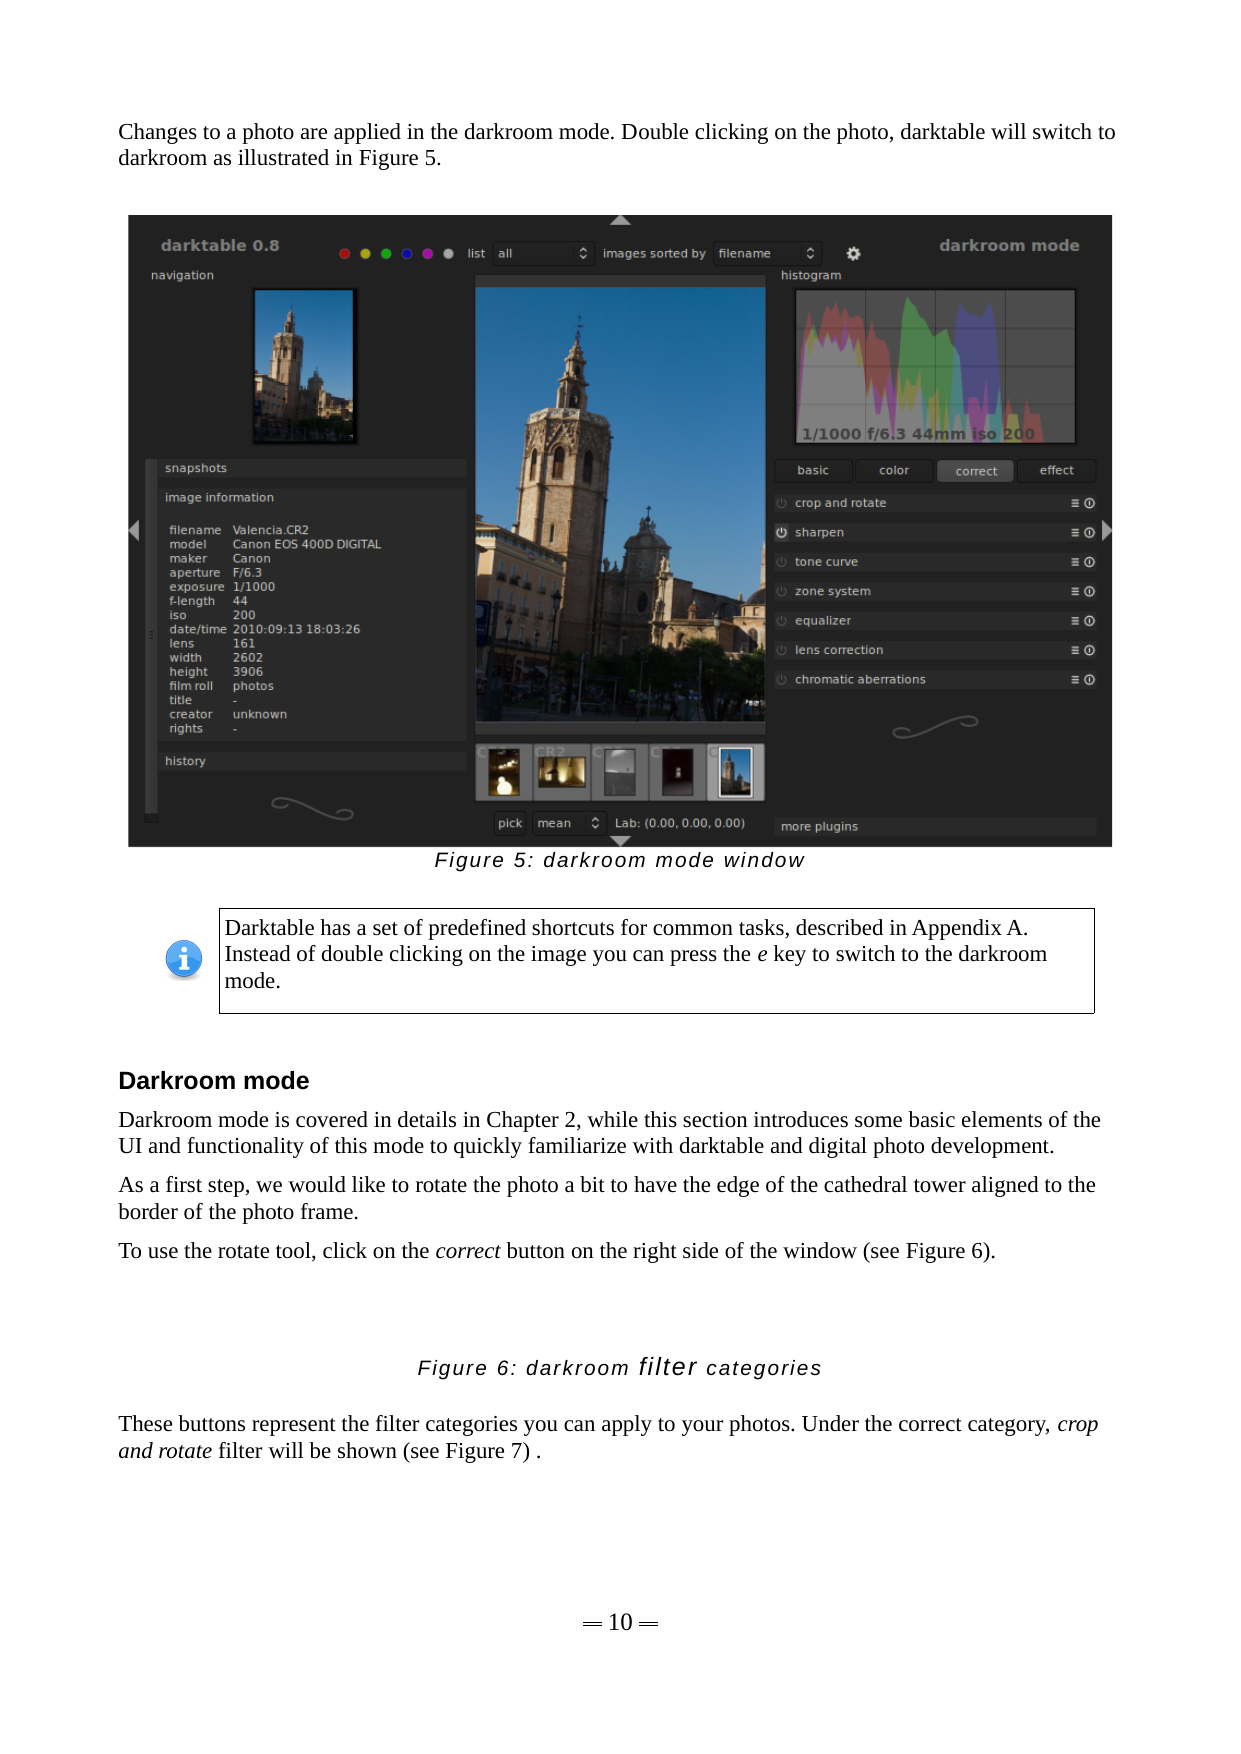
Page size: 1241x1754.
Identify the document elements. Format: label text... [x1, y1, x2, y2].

text As a first step, we would like to rotate the photo a bit to have the edge of the cathedral tower aligned to the border of the photo frame. [118, 1171, 1122, 1224]
text These buttons represent the filter categories you can apply to your photos. Under the correct category, crop and rotate filter will be shown (see Figure 7) . [118, 1276, 1122, 1463]
subtitle Darkroom mode [118, 1066, 1122, 1094]
picture [128, 215, 1113, 848]
table_header [149, 908, 219, 1012]
text [118, 195, 1122, 207]
text [118, 872, 1122, 879]
text Figure 5: darkroom mode window [118, 207, 1122, 872]
text Figure 6: darkroom filter categories [341, 1287, 899, 1381]
text Changes to a photo are applied in the darkroom mode. Double clicking on the photo, darktable will switch to darkroom as illustrated in Figure 5. [118, 118, 1122, 171]
table_header Darktable has a set of predefined shortcuts for common tasks, described in Appendix A. Instead of double clicking on the image you can press the e key to switch to the darkroom mode. [220, 909, 1094, 1012]
text To use the rotate tool, click on the correct button on the right side of the window (see Figure 6). [118, 1237, 1122, 1263]
text Darkroom mode is covered in details in Chapter 2, while this section introduces some basic elements of the UI and functionality of this mode to quickly familiarize with darktable and digital photo development. [118, 1106, 1122, 1159]
picture [163, 940, 204, 981]
